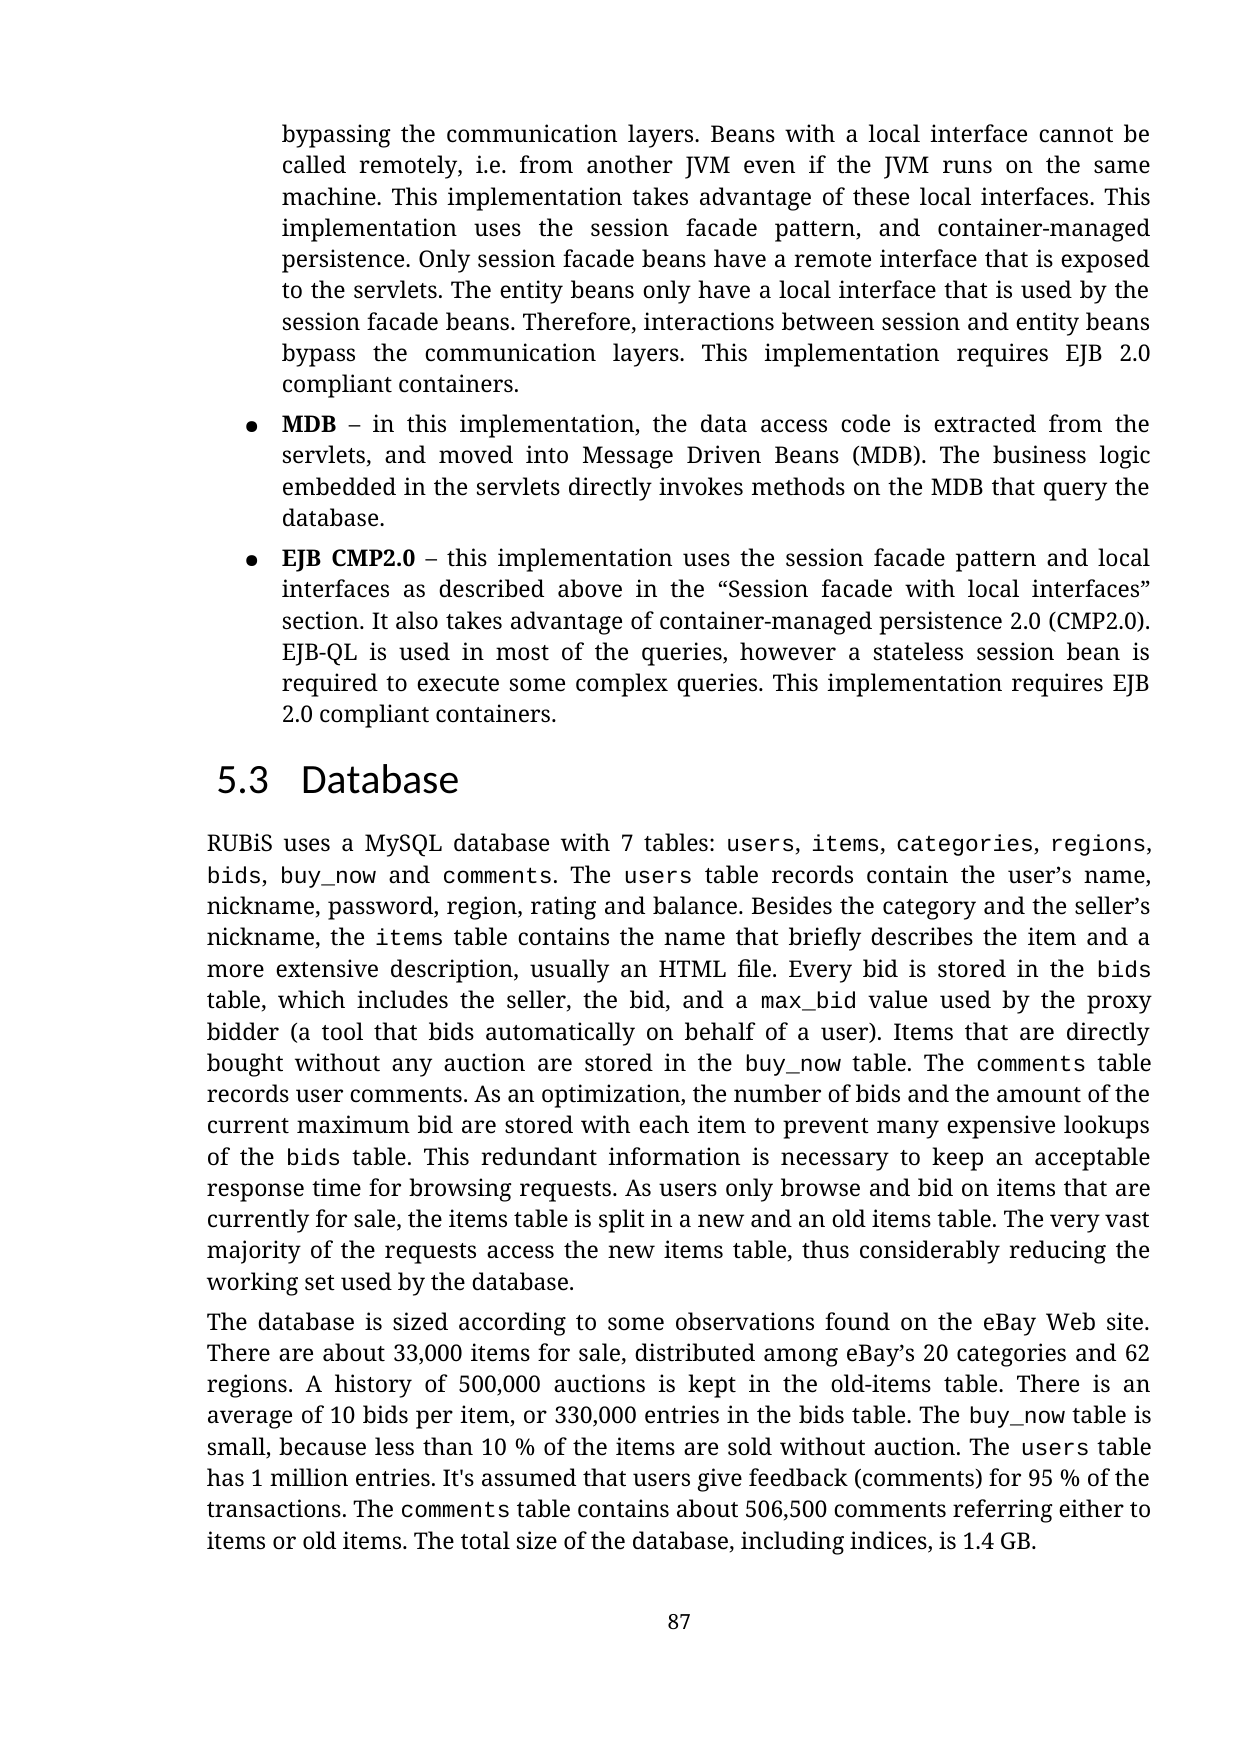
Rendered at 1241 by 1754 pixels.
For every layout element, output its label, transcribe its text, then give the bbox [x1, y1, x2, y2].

subtitle Database [207, 762, 1152, 804]
text RUBiS uses a MySQL database with 7 tables: users, items, categories, regions, bids, buy_now and comments. The users table records contain the user’s name, nickname, password, region, rating and balance. Besides the category and the seller’s nickname, the items table contains the name that briefly describes the item and a more extensive description, usually an HTML file. Every bid is stored in the bids table, which includes the seller, the bid, and a max_bid value used by the proxy bidder (a tool that bids automatically on behalf of a user). Items that are directly bought without any auction are stored in the buy_now table. The comments table records user comments. As an optimization, the number of bids and the amount of the current maximum bid are stored with each item to prevent many expensive lookups of the bids table. This redundant information is necessary to keep an acceptable response time for browsing requests. As users only browse and bid on items that are currently for sale, the items table is split in a new and an old items table. The very vast majority of the requests access the new items table, thus considerably reducing the working set used by the database. [207, 827, 1152, 1297]
list MDB – in this implementation, the data access code is extracted from the servlets, and moved into Message Driven Beans (MDB). The business logic embedded in the servlets directly invokes methods on the MDB that query the database. [244, 408, 1152, 533]
list EJB CMP2.0 – this implementation uses the session facade pattern and local interfaces as described above in the “Session facade with local interfaces” section. It also takes advantage of container-managed persistence 2.0 (CMP2.0). EJB-QL is used in most of the queries, however a stateless session bean is required to execute some complex queries. This implementation requires EJB 2.0 compliant containers. [244, 542, 1152, 729]
text The database is sized according to some observations found on the eBay Web site. There are about 33,000 items for sale, distributed among eBay’s 20 categories and 62 regions. A history of 500,000 auctions is kept in the old-items table. There is an average of 10 bids per item, or 330,000 entries in the bids table. The buy_now table is small, because less than 10 % of the items are sold without auction. The users table has 1 million entries. It's assumed that users give feedback (comments) for 95 % of the transactions. The comments table contains about 506,500 comments referring either to items or old items. The total size of the database, including indices, is 1.4 GB. [207, 1306, 1152, 1556]
list bypassing the communication layers. Beans with a local interface cannot be called remotely, i.e. from another JVM even if the JVM runs on the same machine. This implementation takes advantage of these local interfaces. This implementation uses the session facade pattern, and container-managed persistence. Only session facade beans have a remote interface that is exposed to the servlets. The entity beans only have a local interface that is used by the session facade beans. Therefore, interactions between session and entity beans bypass the communication layers. This implementation requires EJB 2.0 compliant containers. [244, 118, 1152, 399]
